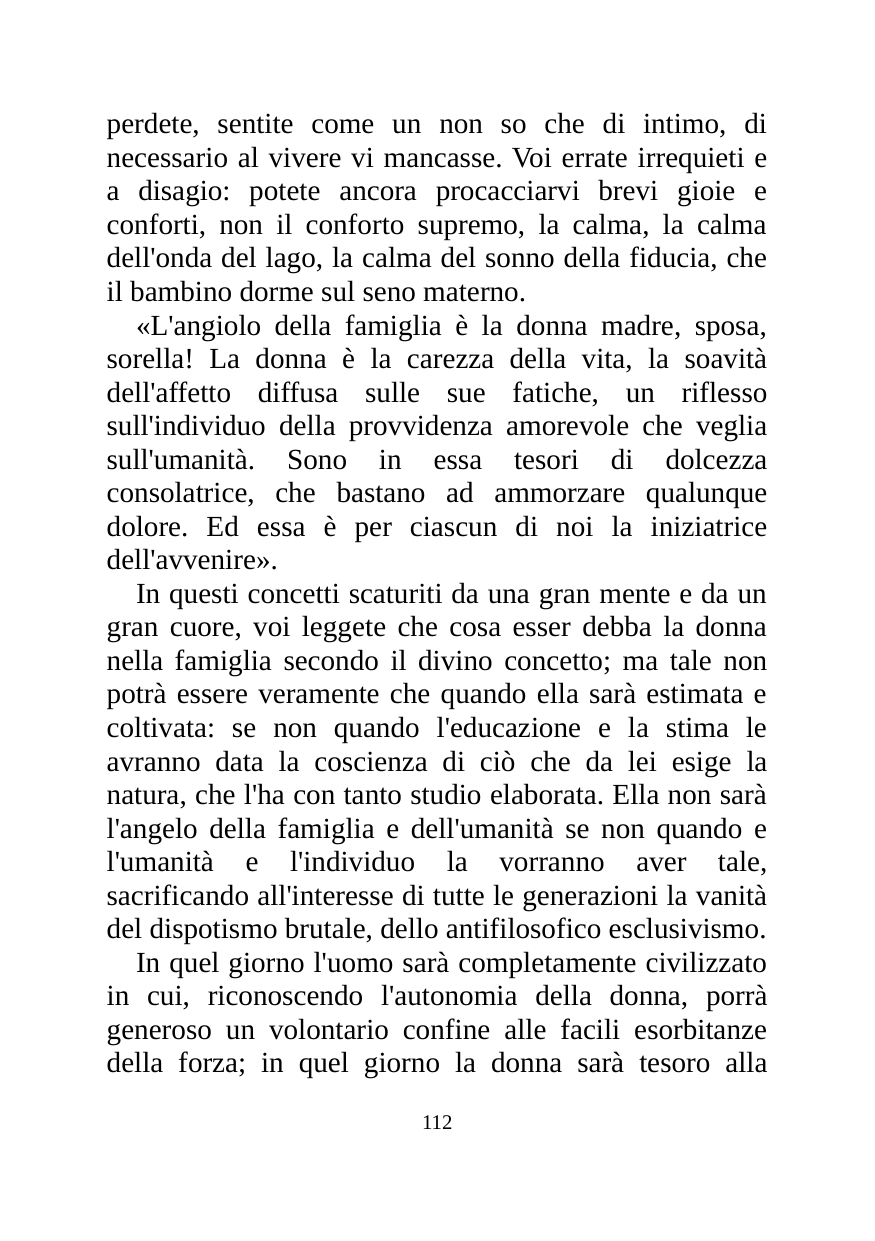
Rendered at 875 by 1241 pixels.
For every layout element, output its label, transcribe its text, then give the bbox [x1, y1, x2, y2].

text «L'angiolo della famiglia è la donna madre, sposa, sorella! La donna è la carezza della vita, la soavità dell'affetto diffusa sulle sue fatiche, un riflesso sull'individuo della provvidenza amorevole che veglia sull'umanità. Sono in essa tesori di dolcezza consolatrice, che bastano ad ammorzare qualunque dolore. Ed essa è per ciascun di noi la iniziatrice dell'avvenire». [106, 308, 768, 576]
text In quel giorno l'uomo sarà completamente civilizzato in cui, riconoscendo l'autonomia della donna, porrà generoso un volontario confine alle facili esorbitanze della forza; in quel giorno la donna sarà tesoro alla [106, 945, 768, 1079]
text In questi concetti scaturiti da una gran mente e da un gran cuore, voi leggete che cosa esser debba la donna nella famiglia secondo il divino concetto; ma tale non potrà essere veramente che quando ella sarà estimata e coltivata: se non quando l'educazione e la stima le avranno data la coscienza di ciò che da lei esige la natura, che l'ha con tanto studio elaborata. Ella non sarà l'angelo della famiglia e dell'umanità se non quando e l'umanità e l'individuo la vorranno aver tale, sacrificando all'interesse di tutte le generazioni la vanità del dispotismo brutale, dello antifilosofico esclusivismo. [106, 576, 768, 945]
text perdete, sentite come un non so che di intimo, di necessario al vivere vi mancasse. Voi errate irrequieti e a disagio: potete ancora procacciarvi brevi gioie e conforti, non il conforto supremo, la calma, la calma dell'onda del lago, la calma del sonno della fiducia, che il bambino dorme sul seno materno. [106, 106, 768, 308]
